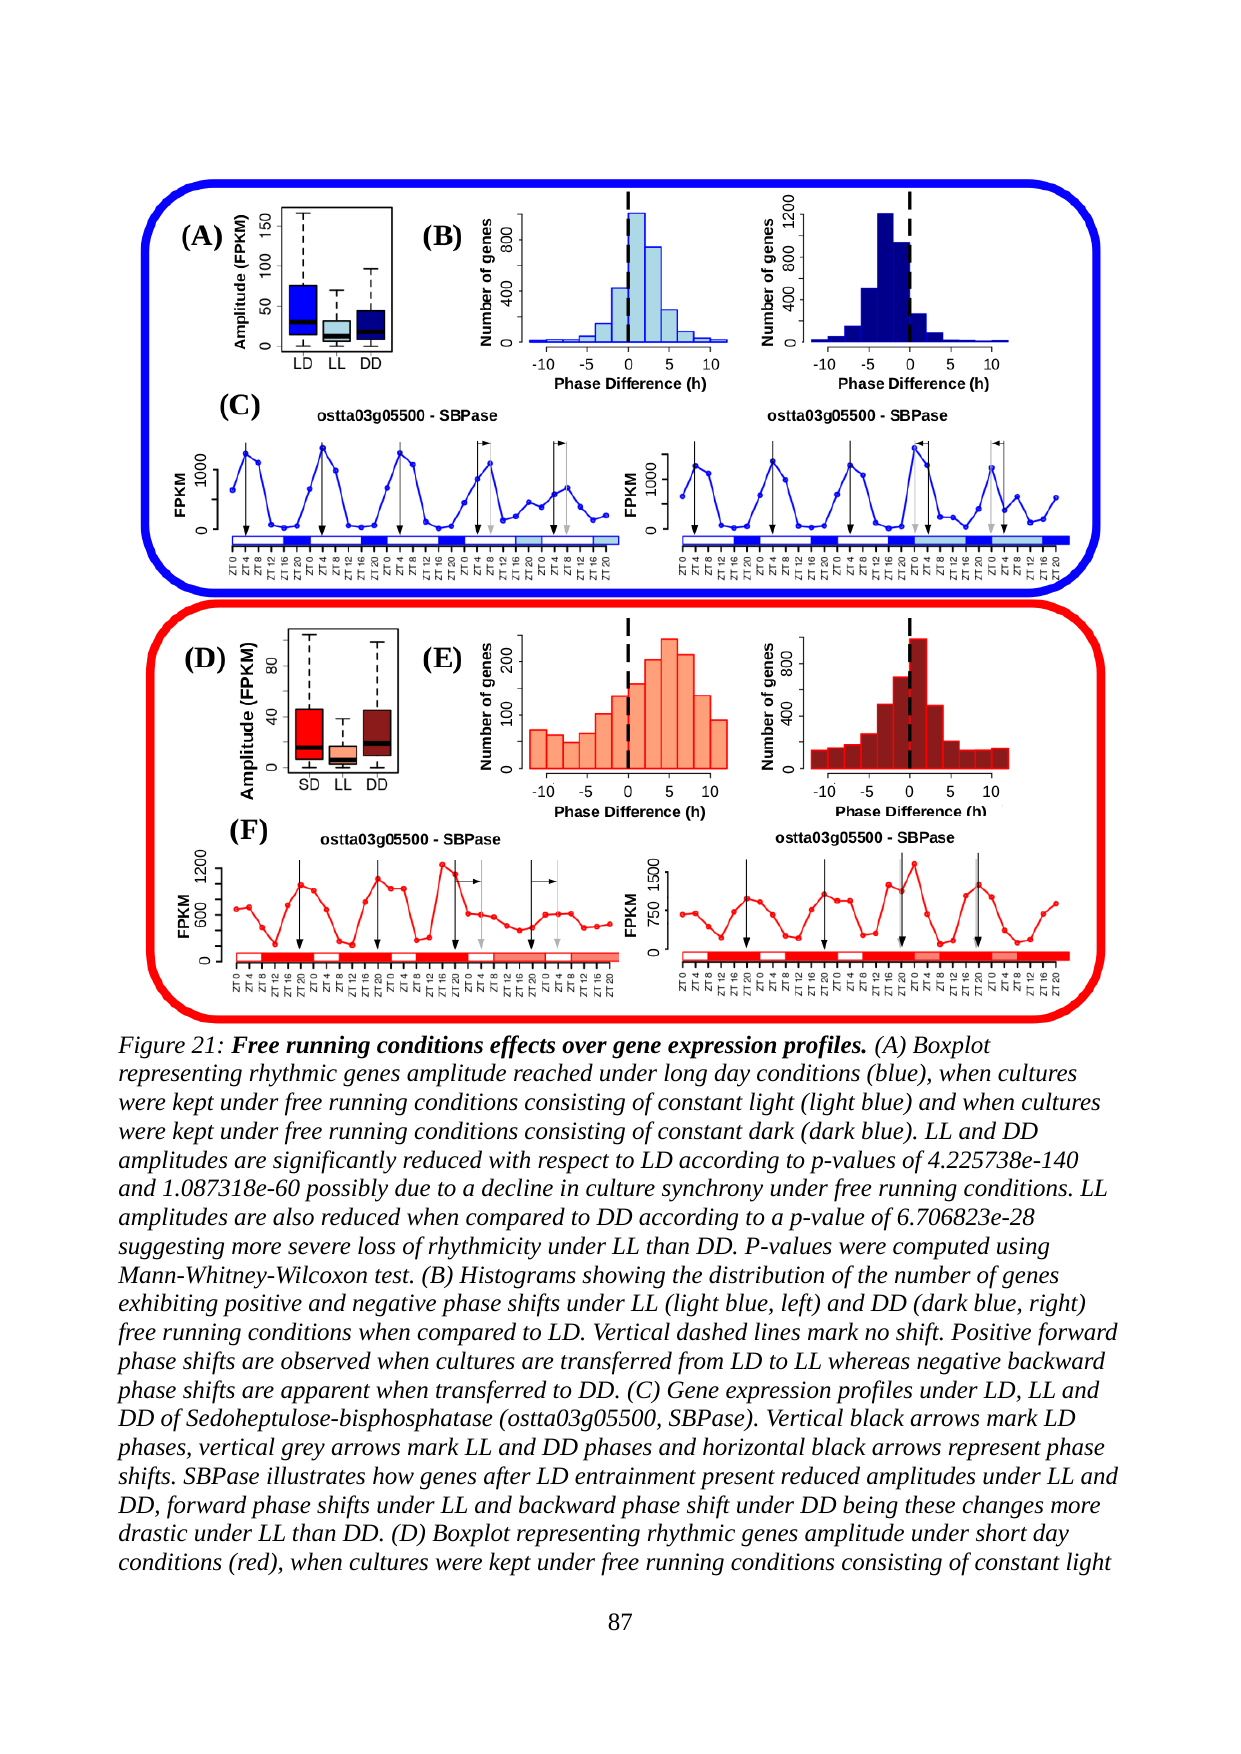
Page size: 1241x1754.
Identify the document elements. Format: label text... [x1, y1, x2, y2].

picture [118, 176, 1123, 1030]
text Figure 21: Free running conditions effects over gene expression profiles. (A) Boxplot representing rhythmic genes amplitude reached under long day conditions (blue), when cultures were kept under free running conditions consisting of constant light (light blue) and when cultures were kept under free running conditions consisting of constant dark (dark blue). LL and DD amplitudes are significantly reduced with respect to LD according to p-values of 4.225738e-140 and 1.087318e-60 possibly due to a decline in culture synchrony under free running conditions. LL amplitudes are also reduced when compared to DD according to a p-value of 6.706823e-28 suggesting more severe loss of rhythmicity under LL than DD. P-values were computed using Mann-Whitney-Wilcoxon test. (B) Histograms showing the distribution of the number of genes exhibiting positive and negative phase shifts under LL (light blue, left) and DD (dark blue, right) free running conditions when compared to LD. Vertical dashed lines mark no shift. Positive forward phase shifts are observed when cultures are transferred from LD to LL whereas negative backward phase shifts are apparent when transferred to DD. (C) Gene expression profiles under LD, LL and DD of Sedoheptulose-bisphosphatase (ostta03g05500, SBPase). Vertical black arrows mark LD phases, vertical grey arrows mark LL and DD phases and horizontal black arrows represent phase shifts. SBPase illustrates how genes after LD entrainment present reduced amplitudes under LL and DD, forward phase shifts under LL and backward phase shift under DD being these changes more drastic under LL than DD. (D) Boxplot representing rhythmic genes amplitude under short day conditions (red), when cultures were kept under free running conditions consisting of constant light [118, 1030, 1122, 1576]
